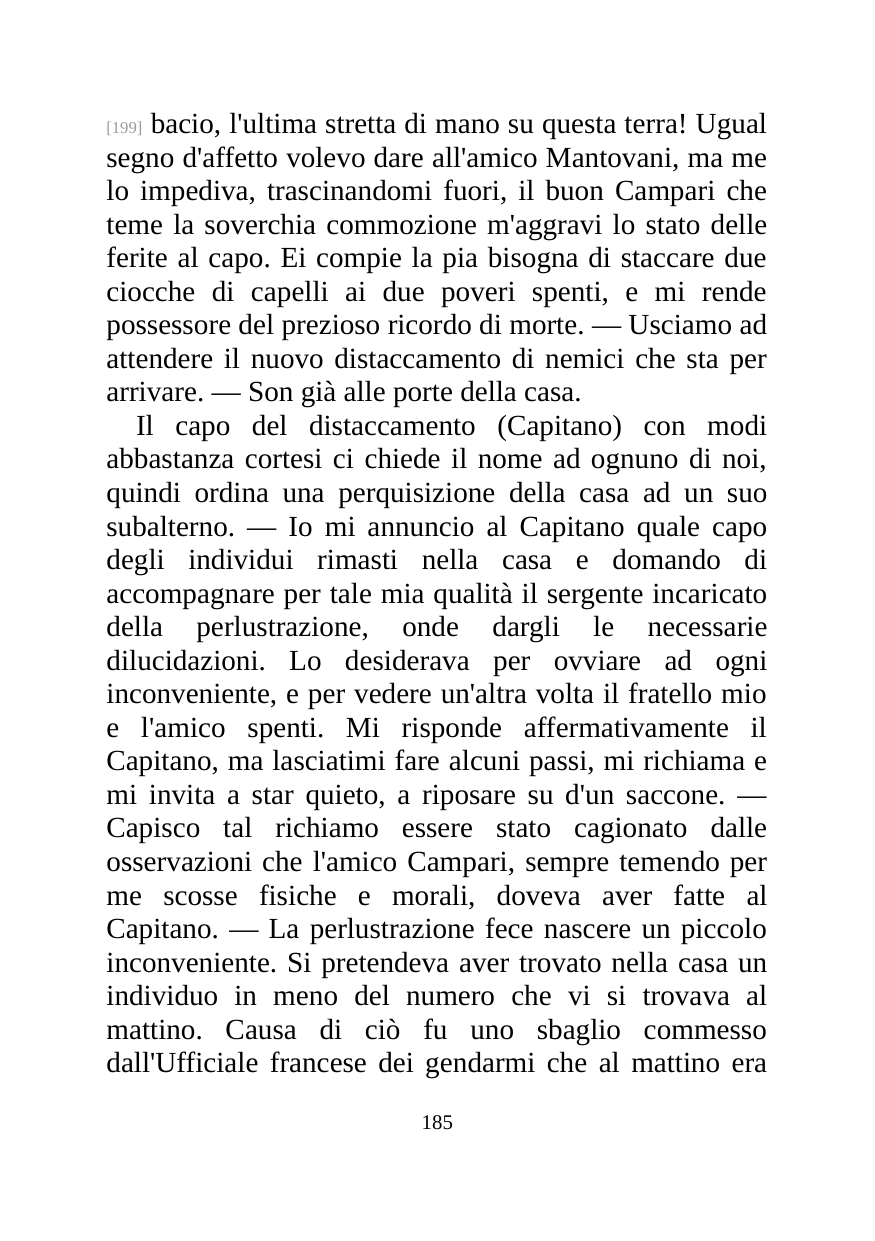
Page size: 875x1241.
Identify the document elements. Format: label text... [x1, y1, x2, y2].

text Il capo del distaccamento (Capitano) con modi abbastanza cortesi ci chiede il nome ad ognuno di noi, quindi ordina una perquisizione della casa ad un suo subalterno. — Io mi annuncio al Capitano quale capo degli individui rimasti nella casa e domando di accompagnare per tale mia qualità il sergente incaricato della perlustrazione, onde dargli le necessarie dilucidazioni. Lo desiderava per ovviare ad ogni inconveniente, e per vedere un'altra volta il fratello mio e l'amico spenti. Mi risponde affermativamente il Capitano, ma lasciatimi fare alcuni passi, mi richiama e mi invita a star quieto, a riposare su d'un saccone. — Capisco tal richiamo essere stato cagionato dalle osservazioni che l'amico Campari, sempre temendo per me scosse fisiche e morali, doveva aver fatte al Capitano. — La perlustrazione fece nascere un piccolo inconveniente. Si pretendeva aver trovato nella casa un individuo in meno del numero che vi si trovava al mattino. Causa di ciò fu uno sbaglio commesso dall'Ufficiale francese dei gendarmi che al mattino era [106, 408, 768, 1079]
text [199] bacio, l'ultima stretta di mano su questa terra! Ugual segno d'affetto volevo dare all'amico Mantovani, ma me lo impediva, trascinandomi fuori, il buon Campari che teme la soverchia commozione m'aggravi lo stato delle ferite al capo. Ei compie la pia bisogna di staccare due ciocche di capelli ai due poveri spenti, e mi rende possessore del prezioso ricordo di morte. — Usciamo ad attendere il nuovo distaccamento di nemici che sta per arrivare. — Son già alle porte della casa. [106, 106, 768, 408]
